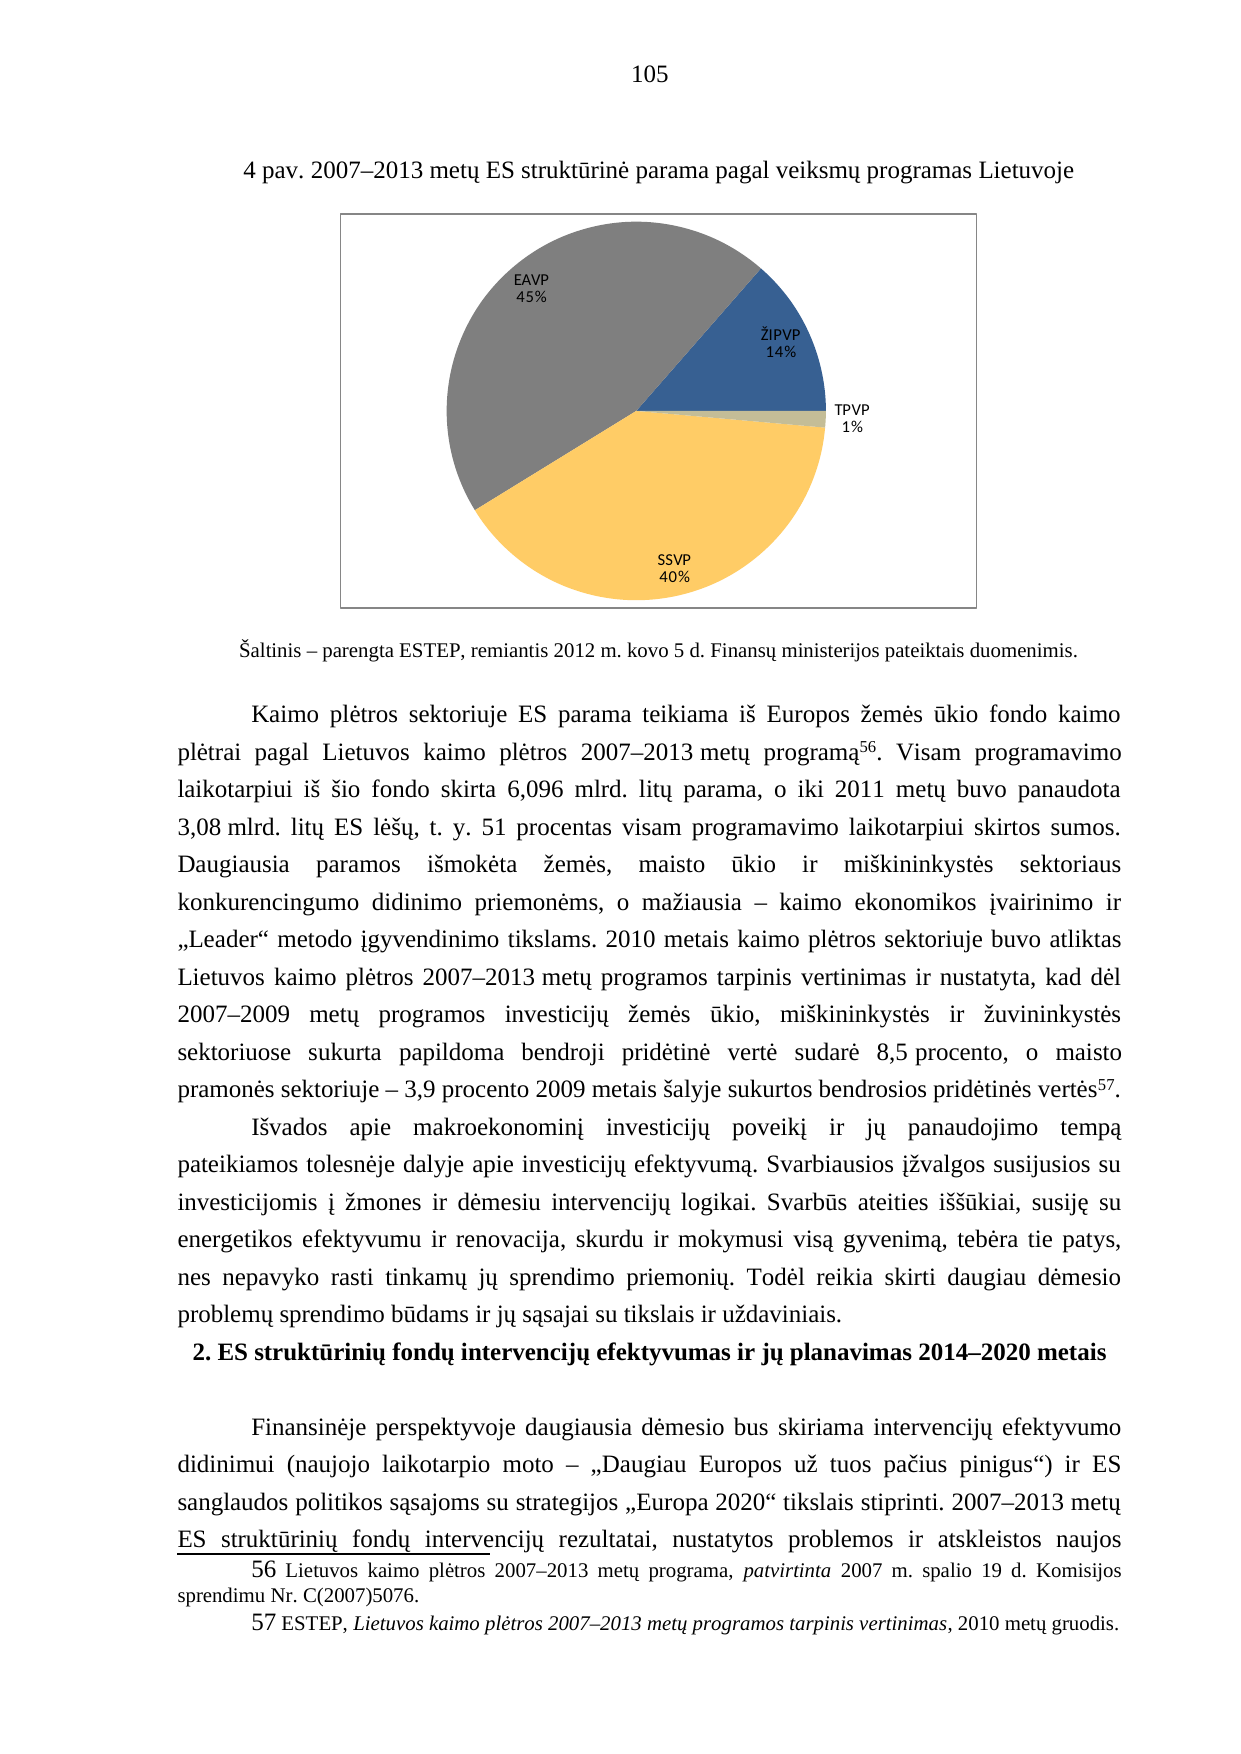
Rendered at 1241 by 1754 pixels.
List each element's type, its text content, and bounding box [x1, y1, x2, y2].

text Išvados apie makroekonominį investicijų poveikį ir jų panaudojimo tempą pateikiamos tolesnėje dalyje apie investicijų efektyvumą. Svarbiausios įžvalgos susijusios su investicijomis į žmones ir dėmesiu intervencijų logikai. Svarbūs ateities iššūkiai, susiję su energetikos efektyvumu ir renovacija, skurdu ir mokymusi visą gyvenimą, tebėra tie patys, nes nepavyko rasti tinkamų jų sprendimo priemonių. Todėl reikia skirti daugiau dėmesio problemų sprendimo būdams ir jų sąsajai su tikslais ir uždaviniais. [177, 1103, 1122, 1328]
text Kaimo plėtros sektoriuje ES parama teikiama iš Europos žemės ūkio fondo kaimo plėtrai pagal Lietuvos kaimo plėtros 2007–2013 metų programą. Visam programavimo laikotarpiui iš šio fondo skirta 6,096 mlrd. litų parama, o iki 2011 metų buvo panaudota 3,08 mlrd. litų ES lėšų, t. y. 51 procentas visam programavimo laikotarpiui skirtos sumos. Daugiausia paramos išmokėta žemės, maisto ūkio ir miškininkystės sektoriaus konkurencingumo didinimo priemonėms, o mažiausia – kaimo ekonomikos įvairinimo ir „Leader“ metodo įgyvendinimo tikslams. 2010 metais kaimo plėtros sektoriuje buvo atliktas Lietuvos kaimo plėtros 2007–2013 metų programos tarpinis vertinimas ir nustatyta, kad dėl 2007–2009 metų programos investicijų žemės ūkio, miškininkystės ir žuvininkystės sektoriuose sukurta papildoma bendroji pridėtinė vertė sudarė 8,5 procento, o maisto pramonės sektoriuje – 3,9 procento 2009 metais šalyje sukurtos bendrosios pridėtinės vertės. [177, 691, 1122, 1103]
table_header 4 pav. 2007–2013 metų ES struktūrinė parama pagal veiksmų programas Lietuvoje [189, 156, 1129, 213]
text ESTEP, Lietuvos kaimo plėtros 2007–2013 metų programos tarpinis vertinimas, 2010 metų gruodis. [177, 1607, 1122, 1636]
text 2. ES struktūrinių fondų intervencijų efektyvumas ir jų planavimas 2014–2020 metais [177, 1328, 1122, 1366]
table_cell Šaltinis – parengta ESTEP, remiantis 2012 m. kovo 5 d. Finansų ministerijos pateiktais duomenimis. [189, 213, 1129, 662]
text Finansinėje perspektyvoje daugiausia dėmesio bus skiriama intervencijų efektyvumo didinimui (naujojo laikotarpio moto – „Daugiau Europos už tuos pačius pinigus“) ir ES sanglaudos politikos sąsajoms su strategijos „Europa 2020“ tikslais stiprinti. 2007–2013 metų ES struktūrinių fondų intervencijų rezultatai, nustatytos problemos ir atskleistos naujos [177, 1403, 1122, 1553]
text Lietuvos kaimo plėtros 2007–2013 metų programa, patvirtinta 2007 m. spalio 19 d. Komisijos sprendimu Nr. C(2007)5076. [177, 1554, 1122, 1607]
